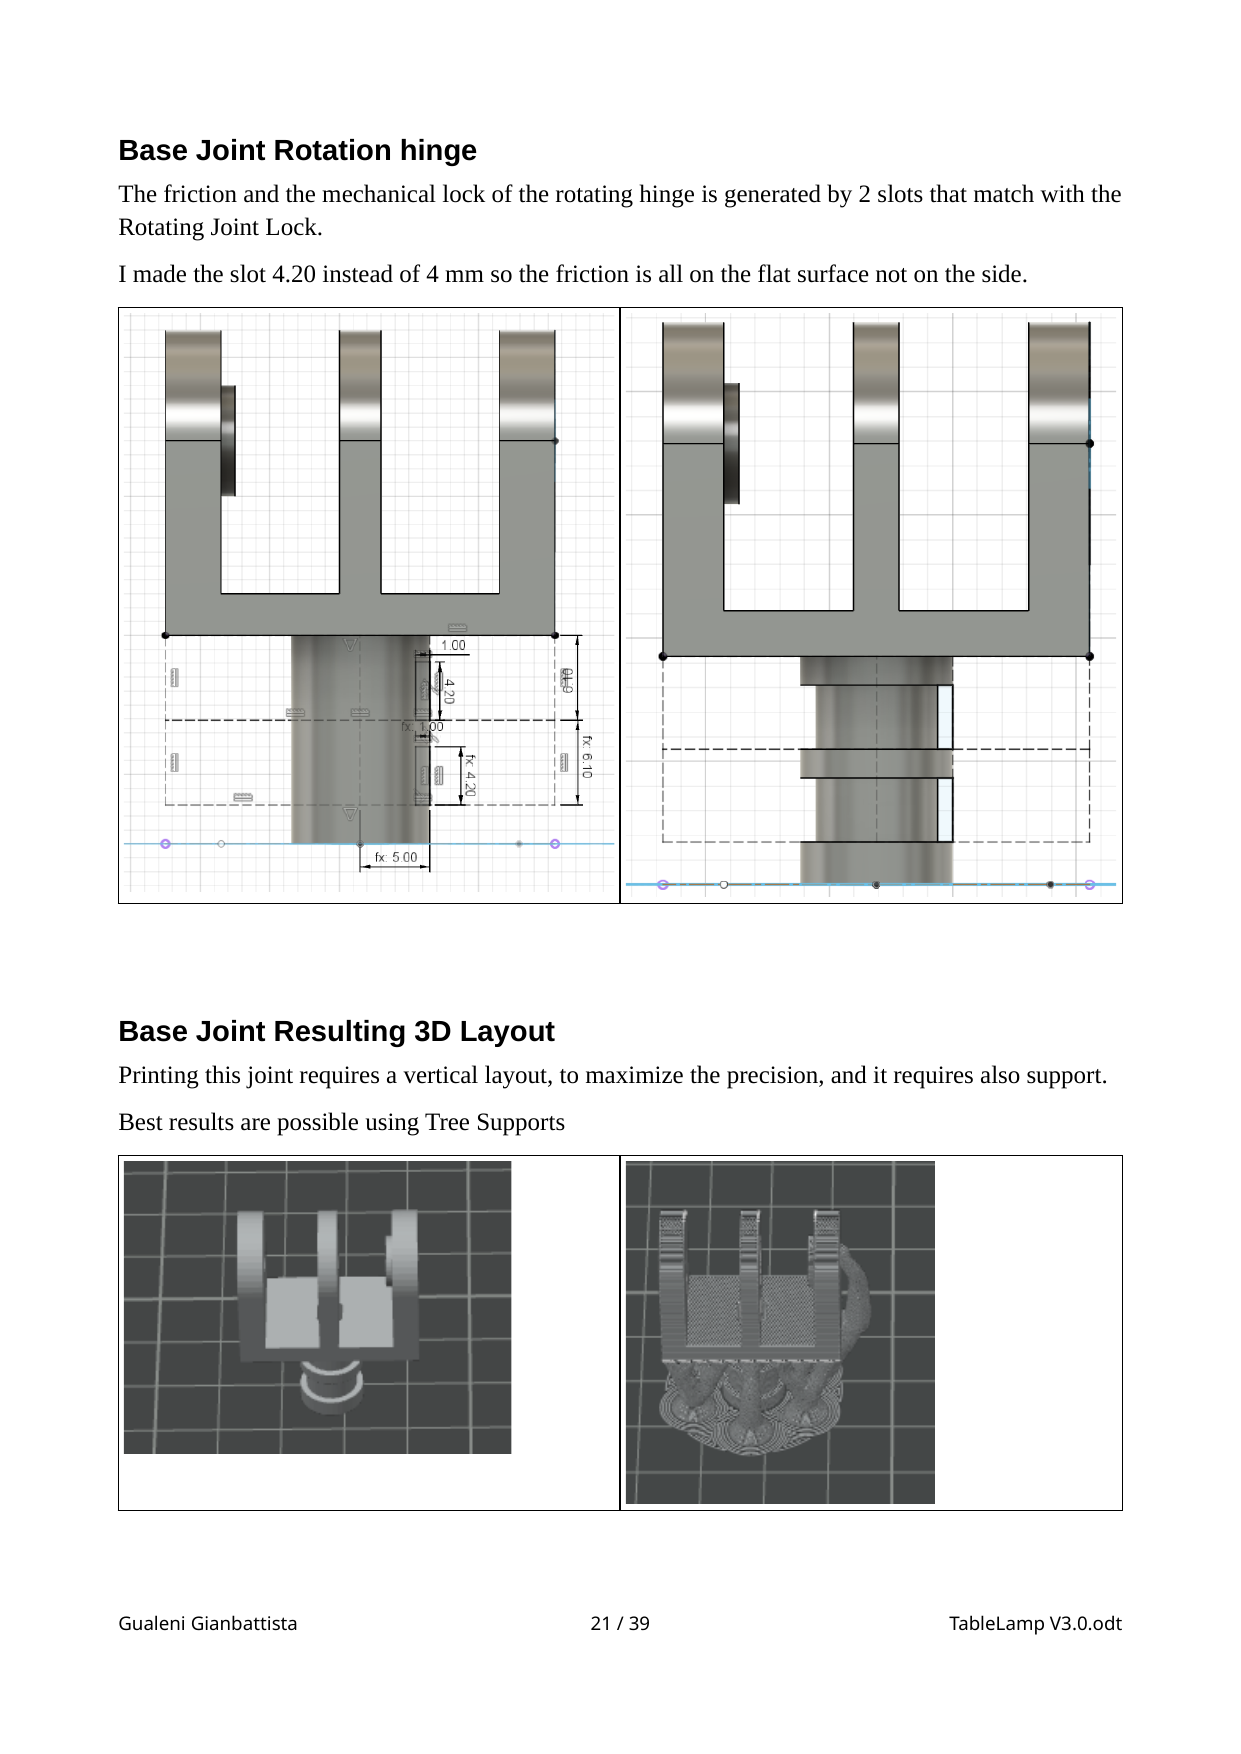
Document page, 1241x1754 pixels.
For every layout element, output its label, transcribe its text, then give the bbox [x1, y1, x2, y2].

text Best results are possible using Tree Supports [118, 1107, 1122, 1136]
picture [123, 1161, 512, 1454]
subtitle Base Joint Rotation hinge [118, 133, 1122, 166]
table_header [119, 308, 619, 903]
picture [625, 313, 1117, 897]
text I made the slot 4.20 instead of 4 mm so the friction is all on the flat surface not on the side. [118, 259, 1122, 288]
table_header [621, 308, 1122, 903]
table_header [621, 1156, 1122, 1509]
text The friction and the mechanical lock of the rotating hinge is generated by 2 slots that match with the Rotating Joint Lock. [118, 179, 1122, 241]
text Printing this joint requires a vertical layout, to maximize the precision, and it requires also support. [118, 1060, 1122, 1088]
table_header [119, 1156, 619, 1509]
picture [625, 1161, 935, 1504]
subtitle Base Joint Resulting 3D Layout [118, 1014, 1122, 1047]
picture [123, 313, 615, 892]
